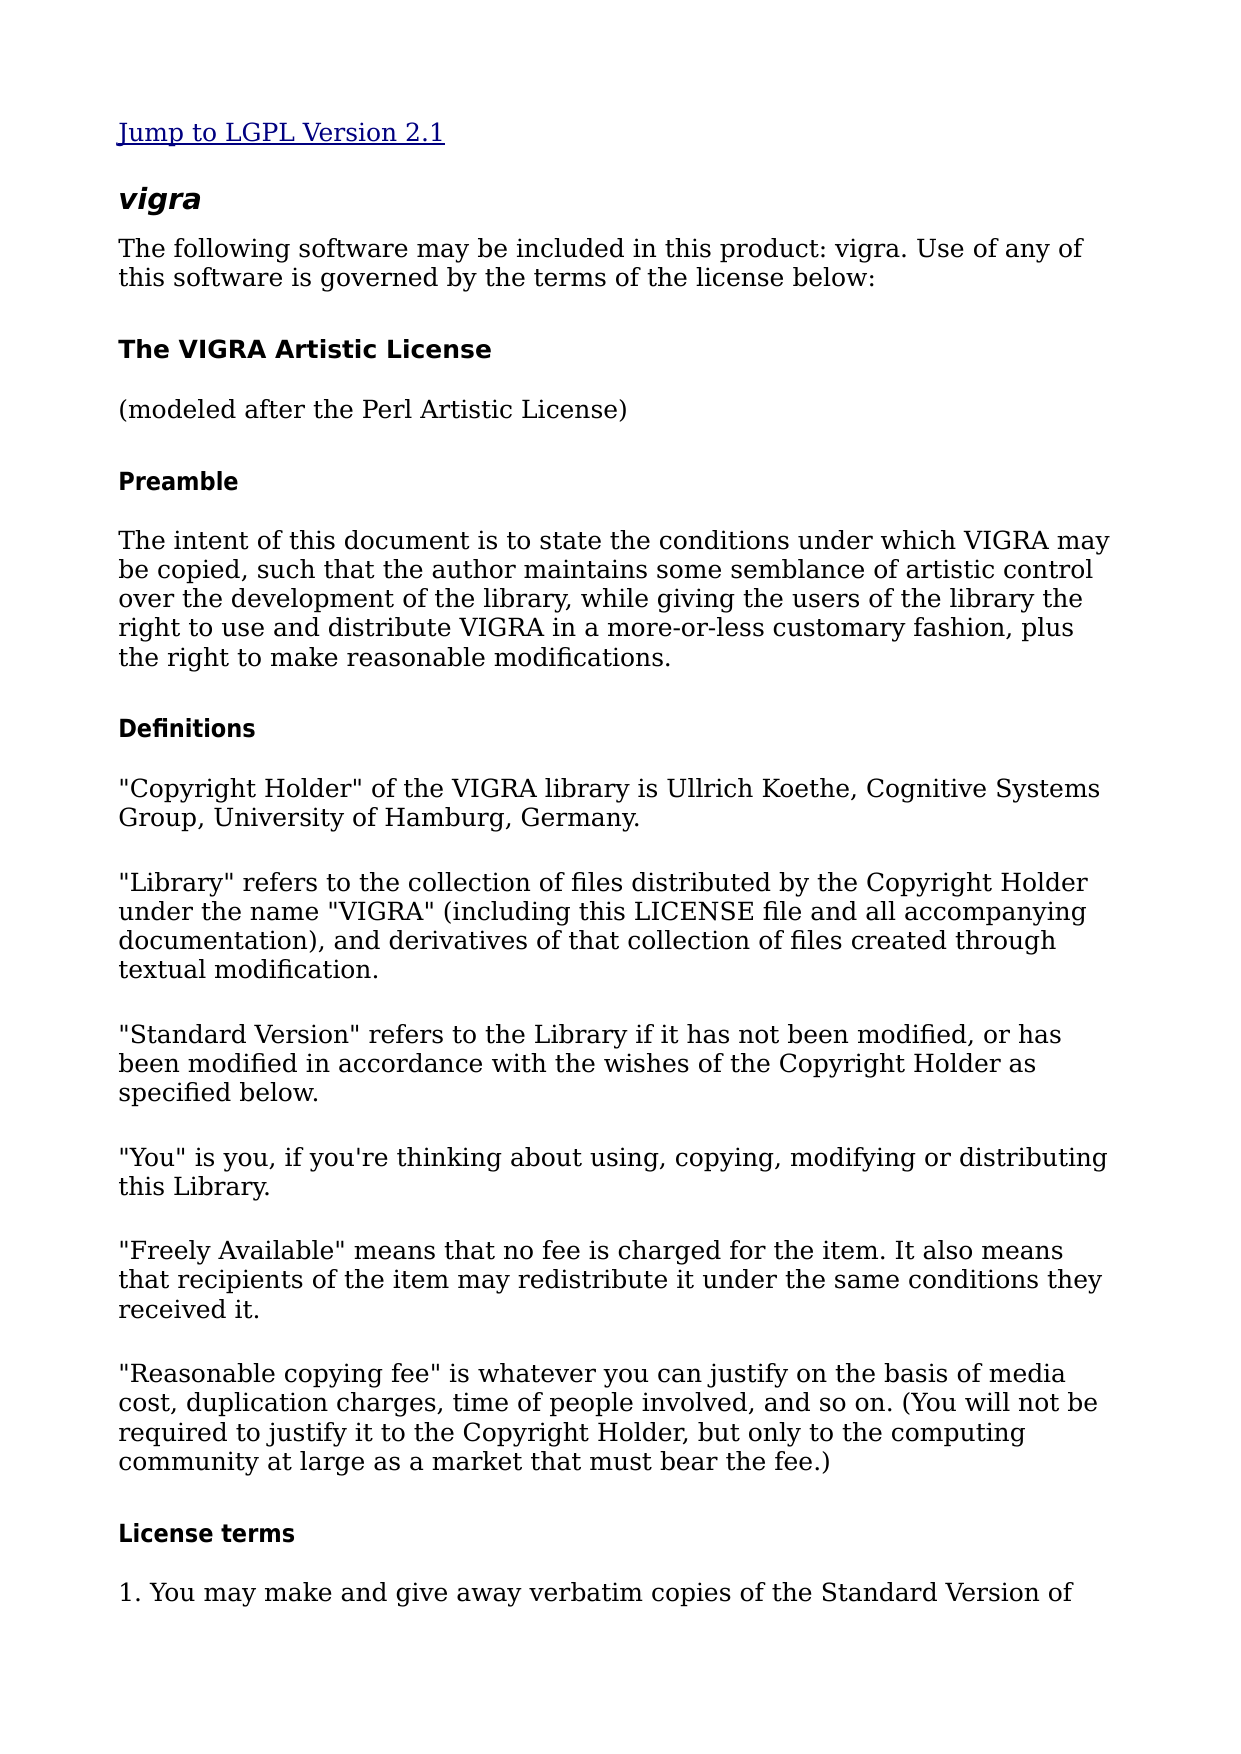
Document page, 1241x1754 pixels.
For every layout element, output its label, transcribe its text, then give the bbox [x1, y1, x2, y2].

text Jump to LGPL Version 2.1 [118, 118, 1122, 147]
text "Standard Version" refers to the Library if it has not been modified, or has been modified in accordance with the wishes of the Copyright Holder as specified below. [118, 1020, 1122, 1107]
subtitle License terms [118, 1519, 1122, 1548]
text The following software may be included in this product: vigra. Use of any of this software is governed by the terms of the license below: [118, 234, 1122, 293]
text "Freely Available" means that no fee is charged for the item. It also means that recipients of the item may redistribute it under the same conditions they received it. [118, 1236, 1122, 1324]
text "You" is you, if you're thinking about using, copying, modifying or distributing this Library. [118, 1143, 1122, 1201]
text "Reasonable copying fee" is whatever you can justify on the basis of media cost, duplication charges, time of people involved, and so on. (You will not be required to justify it to the Copyright Holder, but only to the computing community at large as a market that must bear the fee.) [118, 1359, 1122, 1476]
text The intent of this document is to state the conditions under which VIGRA may be copied, such that the author maintains some semblance of artistic control over the development of the library, while giving the users of the library the right to use and distribute VIGRA in a more-or-less customary fashion, plus the right to make reasonable modifications. [118, 526, 1122, 672]
text (modeled after the Perl Artistic License) [118, 395, 1122, 424]
text "Copyright Holder" of the VIGRA library is Ullrich Koethe, Cognitive Systems Group, University of Hamburg, Germany. [118, 774, 1122, 832]
subtitle vigra [118, 183, 1122, 217]
subtitle Definitions [118, 714, 1122, 744]
text 1. You may make and give away verbatim copies of the Standard Version of [118, 1578, 1122, 1607]
subtitle Preamble [118, 467, 1122, 496]
subtitle The VIGRA Artistic License [118, 335, 1122, 364]
text "Library" refers to the collection of files distributed by the Copyright Holder under the name "VIGRA" (including this LICENSE file and all accompanying documentation), and derivatives of that collection of files created through textual modification. [118, 868, 1122, 984]
